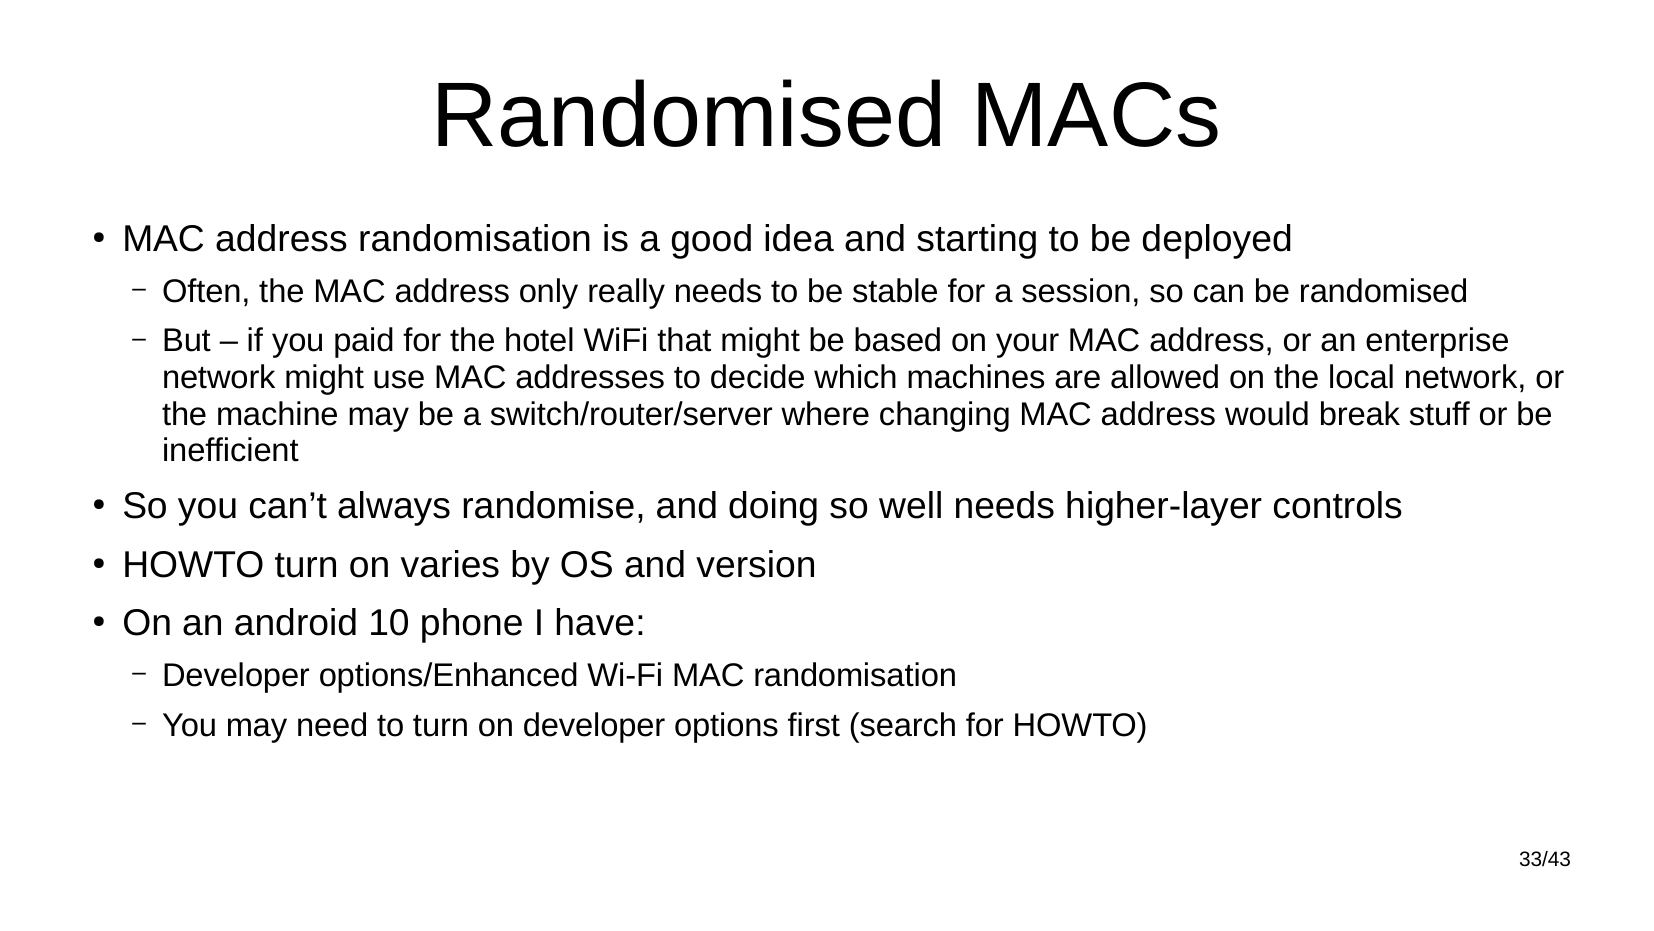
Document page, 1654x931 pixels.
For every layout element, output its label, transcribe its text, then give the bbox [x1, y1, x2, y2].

list MAC address randomisation is a good idea and starting to be deployed Often, the MAC address only really needs to be stable for a session, so can be randomised But – if you paid for the hotel WiFi that might be based on your MAC address, or an enterprise network might use MAC addresses to decide which machines are allowed on the local network, or the machine may be a switch/router/server where changing MAC address would break stuff or be inefficient So you can’t always randomise, and doing so well needs higher-layer controls HOWTO turn on varies by OS and version On an android 10 phone I have: Developer options/Enhanced Wi-Fi MAC randomisation You may need to turn on developer options first (search for HOWTO) [82, 217, 1571, 758]
title Randomised MACs [82, 37, 1571, 193]
